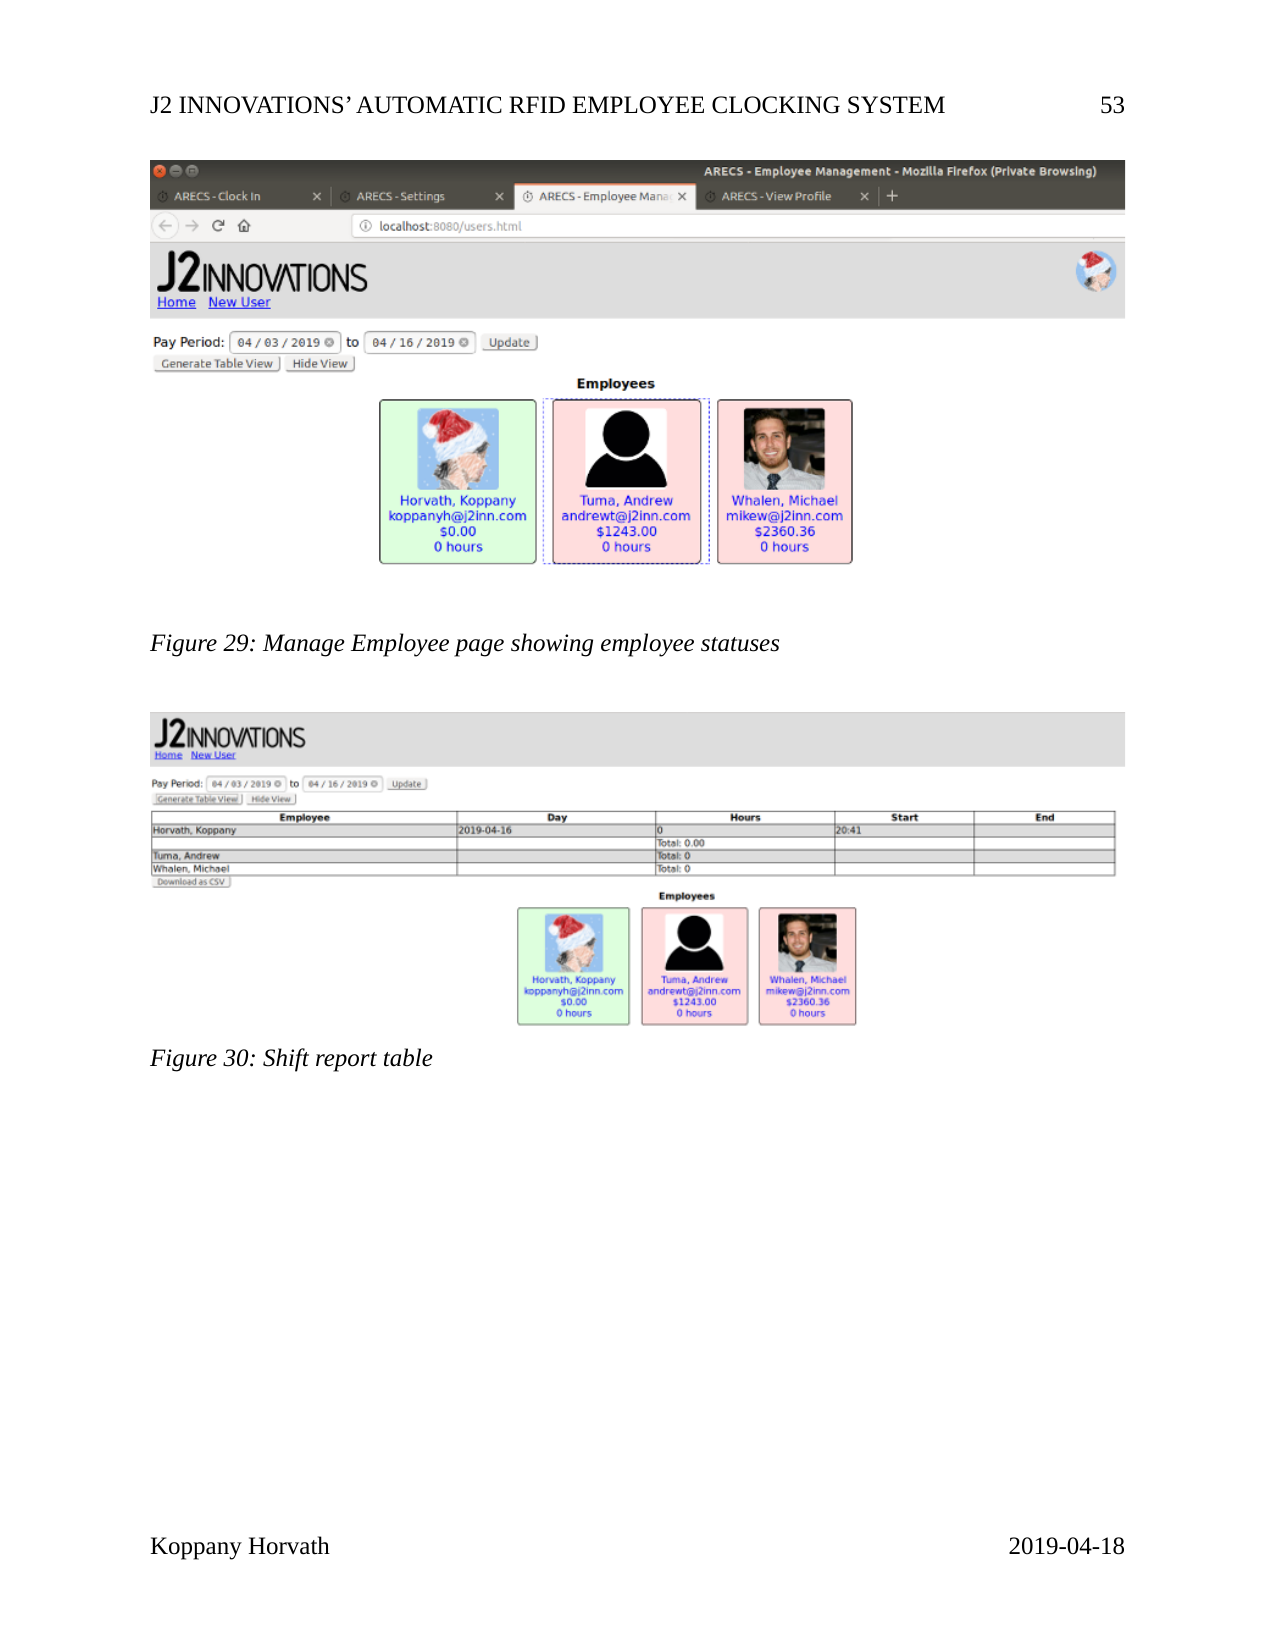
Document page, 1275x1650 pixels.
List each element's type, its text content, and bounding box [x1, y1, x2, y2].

picture [150, 160, 1125, 623]
picture [150, 712, 1125, 1038]
text Figure 29: Manage Employee page showing employee statuses [150, 623, 1125, 657]
text Figure 30: Shift report table [150, 1038, 1125, 1072]
